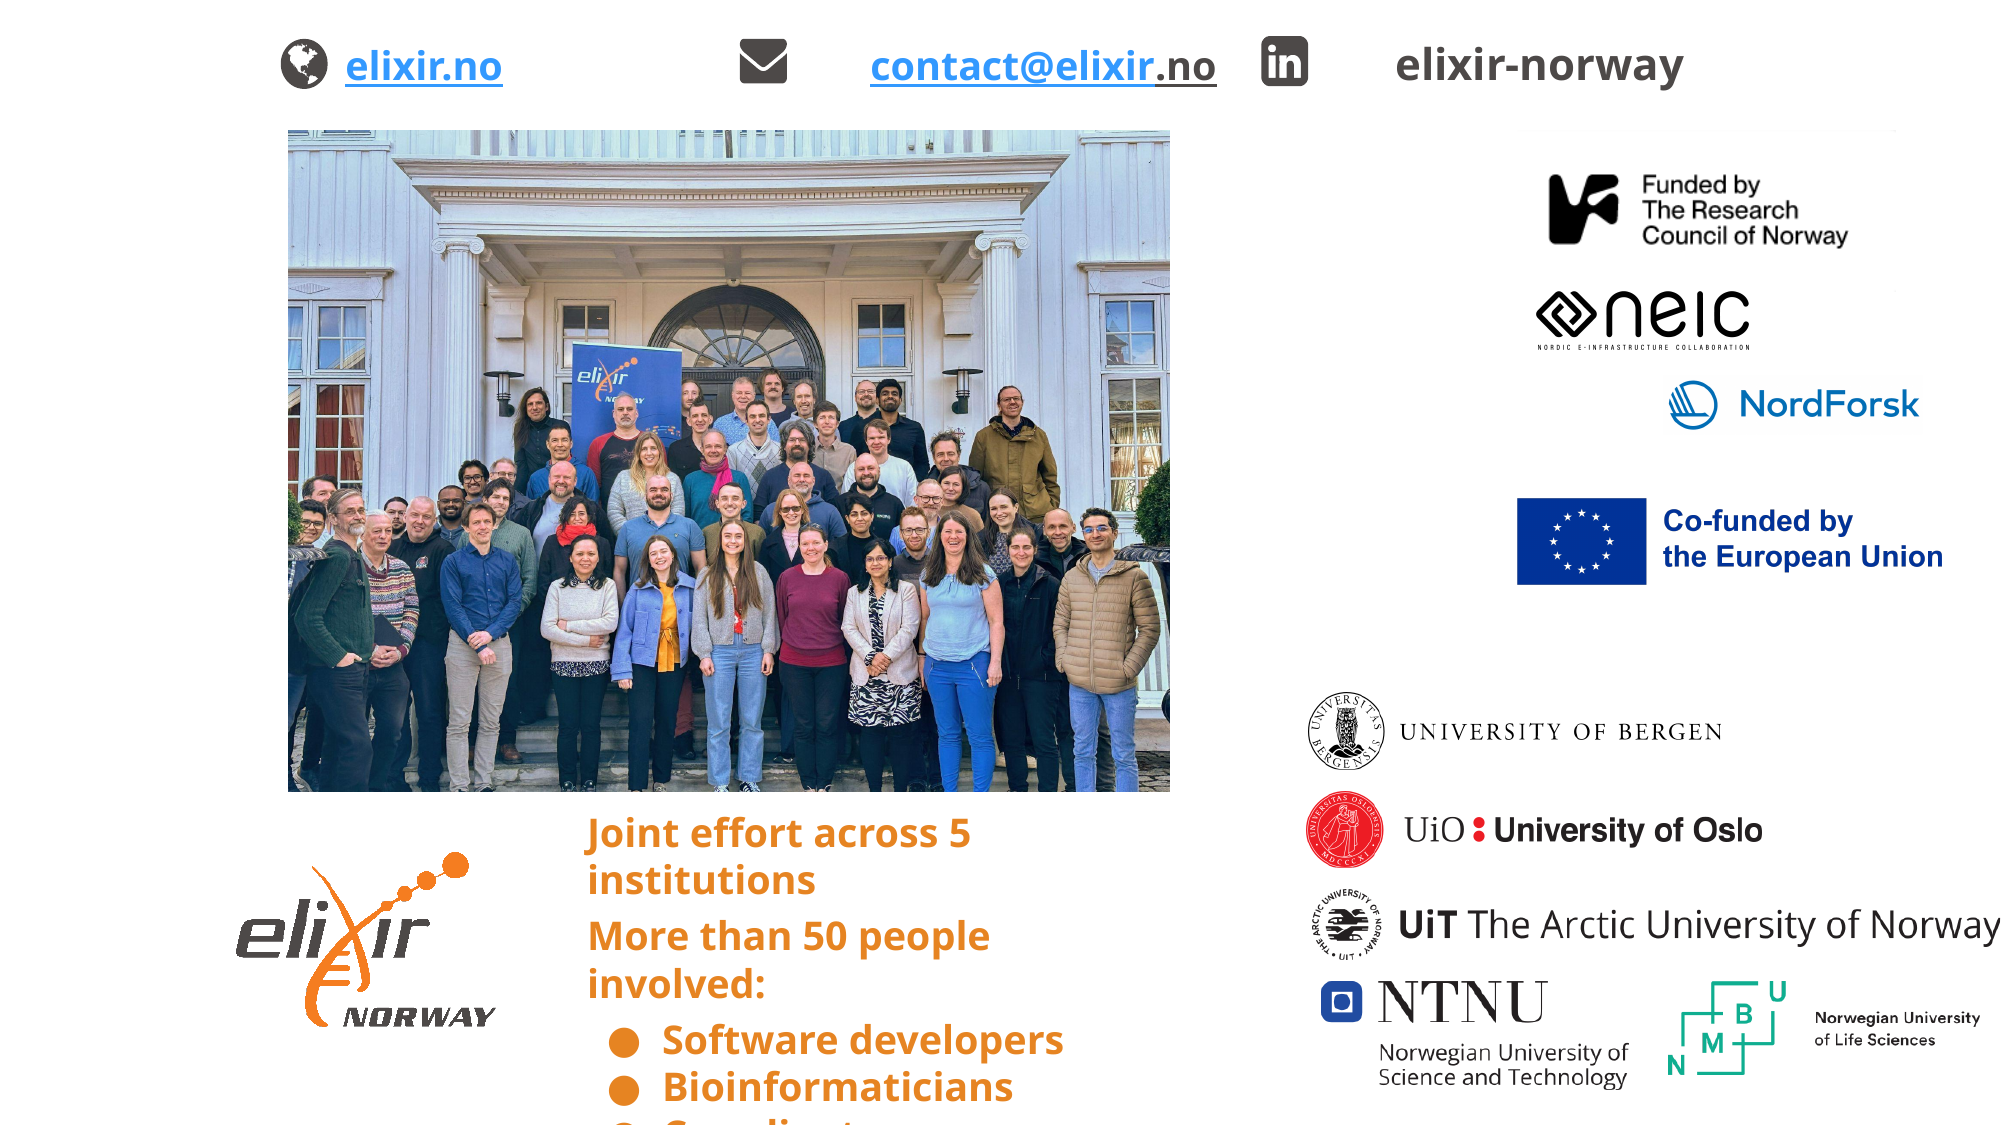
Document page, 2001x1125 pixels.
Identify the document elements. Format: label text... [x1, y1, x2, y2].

text_box Joint effort across 5 institutions More than 50 people involved: Software developers Bioinformaticians Coordinators Researchers [587, 792, 1153, 1125]
picture [1321, 981, 1629, 1090]
text_box [739, 53, 787, 84]
text_box [280, 38, 328, 89]
picture [1668, 981, 1980, 1075]
text_box [1261, 36, 1309, 87]
text_box [739, 38, 787, 68]
picture [1510, 491, 1960, 592]
picture [1306, 791, 1762, 868]
picture [288, 130, 1170, 792]
picture [1312, 889, 2001, 960]
picture [1308, 692, 1721, 770]
picture [1536, 291, 1749, 350]
text_box elixir.no contact@elixir.no elixir-norway [255, 29, 2001, 636]
picture [1663, 375, 1923, 435]
picture [236, 852, 496, 1027]
